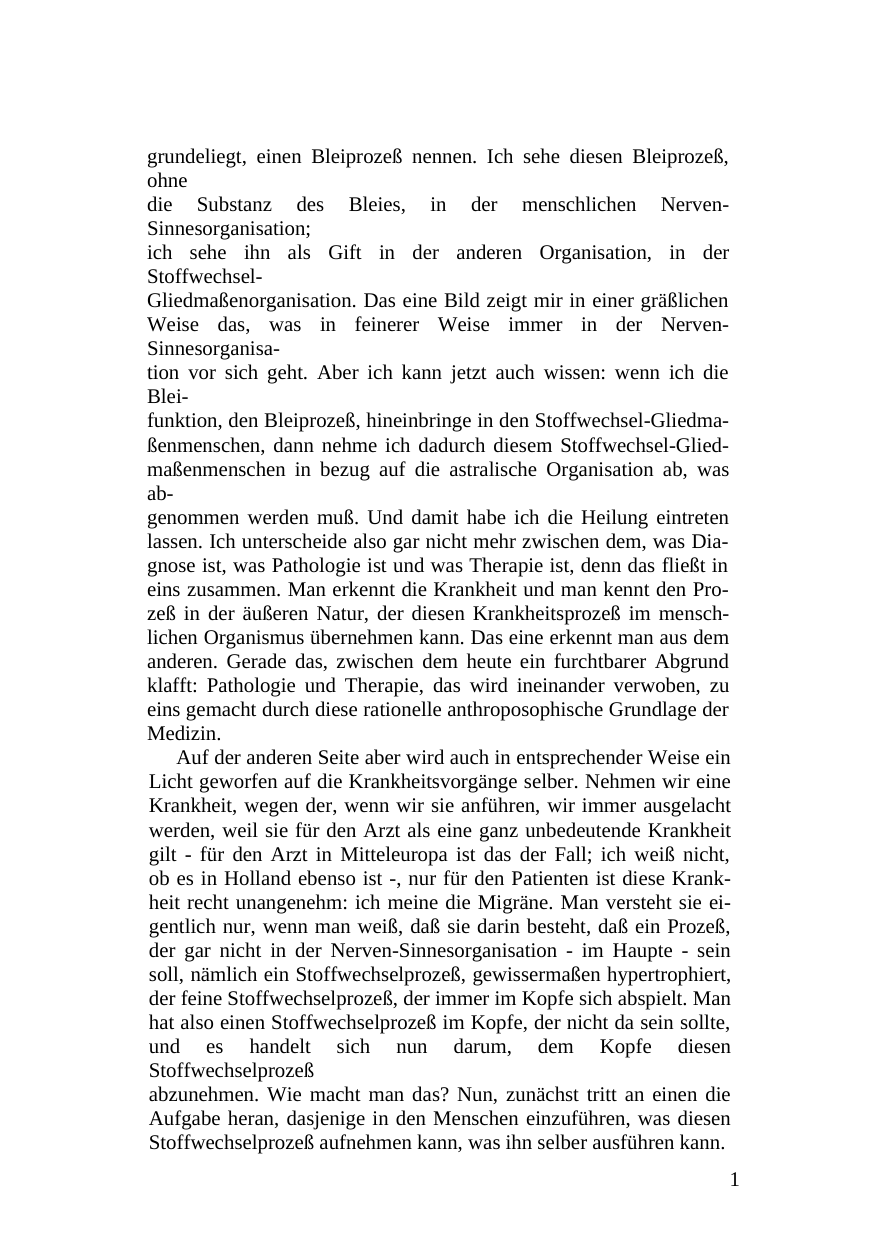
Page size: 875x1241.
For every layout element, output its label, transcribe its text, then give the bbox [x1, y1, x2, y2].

text Auf der anderen Seite aber wird auch in entsprechender Weise ein Licht geworfen auf die Krankheitsvorgänge selber. Nehmen wir eine Krankheit, wegen der, wenn wir sie anführen, wir immer ausgelacht werden, weil sie für den Arzt als eine ganz unbedeutende Krankheit gilt - für den Arzt in Mitteleuropa ist das der Fall; ich weiß nicht, ob es in Holland ebenso ist -, nur für den Patienten ist diese Krank- heit recht unangenehm: ich meine die Migräne. Man versteht sie ei- gentlich nur, wenn man weiß, daß sie darin besteht, daß ein Prozeß, der gar nicht in der Nerven-Sinnesorganisation - im Haupte - sein soll, nämlich ein Stoffwechselprozeß, gewissermaßen hypertrophiert, der feine Stoffwechselprozeß, der immer im Kopfe sich abspielt. Man hat also einen Stoffwechselprozeß im Kopfe, der nicht da sein sollte, und es handelt sich nun darum, dem Kopfe diesen Stoffwechselprozeß abzunehmen. Wie macht man das? Nun, zunächst tritt an einen die Aufgabe heran, dasjenige in den Menschen einzuführen, was diesen Stoffwechselprozeß aufnehmen kann, was ihn selber ausführen kann. [149, 745, 732, 1154]
text 1 [729, 1167, 737, 1191]
text grundeliegt, einen Bleiprozeß nennen. Ich sehe diesen Bleiprozeß, ohne die Substanz des Bleies, in der menschlichen Nerven-Sinnesorganisation; ich sehe ihn als Gift in der anderen Organisation, in der Stoffwechsel- Gliedmaßenorganisation. Das eine Bild zeigt mir in einer gräßlichen Weise das, was in feinerer Weise immer in der Nerven-Sinnesorganisa- tion vor sich geht. Aber ich kann jetzt auch wissen: wenn ich die Blei- funktion, den Bleiprozeß, hineinbringe in den Stoffwechsel-Gliedma- ßenmenschen, dann nehme ich dadurch diesem Stoffwechsel-Glied- maßenmenschen in bezug auf die astralische Organisation ab, was ab- genommen werden muß. Und damit habe ich die Heilung eintreten lassen. Ich unterscheide also gar nicht mehr zwischen dem, was Dia- gnose ist, was Pathologie ist und was Therapie ist, denn das fließt in eins zusammen. Man erkennt die Krankheit und man kennt den Pro- zeß in der äußeren Natur, der diesen Krankheitsprozeß im mensch- lichen Organismus übernehmen kann. Das eine erkennt man aus dem anderen. Gerade das, zwischen dem heute ein furchtbarer Abgrund klafft: Pathologie und Therapie, das wird ineinander verwoben, zu eins gemacht durch diese rationelle anthroposophische Grundlage der Medizin. [147, 144, 730, 745]
